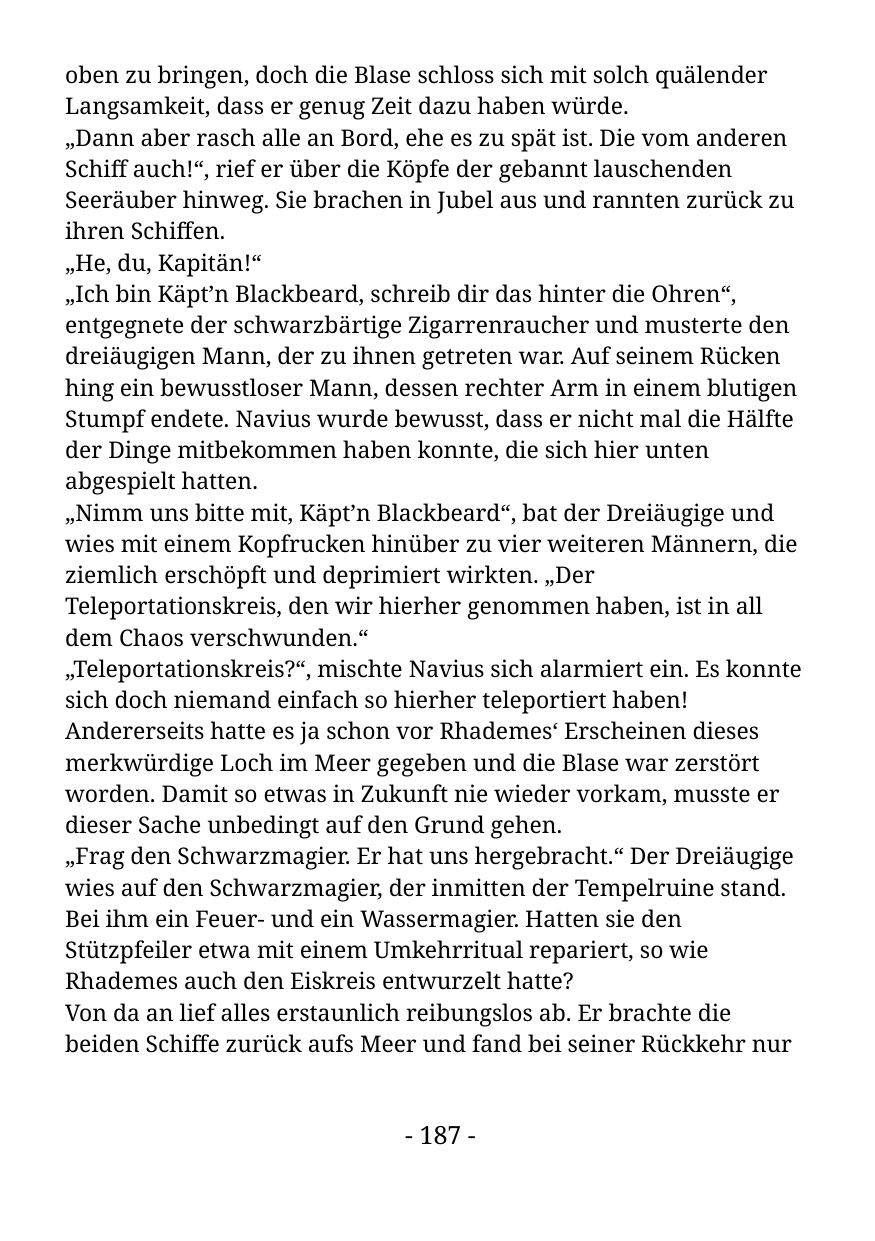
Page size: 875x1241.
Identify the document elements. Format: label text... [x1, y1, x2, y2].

text oben zu bringen, doch die Blase schloss sich mit solch quälender Langsamkeit, dass er genug Zeit dazu haben würde. „Dann aber rasch alle an Bord, ehe es zu spät ist. Die vom anderen Schiff auch!“, rief er über die Köpfe der gebannt lauschenden Seeräuber hinweg. Sie brachen in Jubel aus und rannten zurück zu ihren Schiffen. „He, du, Kapitän!“ „Ich bin Käpt’n Blackbeard, schreib dir das hinter die Ohren“, entgegnete der schwarzbärtige Zigarrenraucher und musterte den dreiäugigen Mann, der zu ihnen getreten war. Auf seinem Rücken hing ein bewusstloser Mann, dessen rechter Arm in einem blutigen Stumpf endete. Navius wurde bewusst, dass er nicht mal die Hälfte der Dinge mitbekommen haben konnte, die sich hier unten abgespielt hatten. „Nimm uns bitte mit, Käpt’n Blackbeard“, bat der Dreiäugige und wies mit einem Kopfrucken hinüber zu vier weiteren Männern, die ziemlich erschöpft und deprimiert wirkten. „Der Teleportationskreis, den wir hierher genommen haben, ist in all dem Chaos verschwunden.“ „Teleportationskreis?“, mischte Navius sich alarmiert ein. Es konnte sich doch niemand einfach so hierher teleportiert haben! Andererseits hatte es ja schon vor Rhademes‘ Erscheinen dieses merkwürdige Loch im Meer gegeben und die Blase war zerstört worden. Damit so etwas in Zukunft nie wieder vorkam, musste er dieser Sache unbedingt auf den Grund gehen. „Frag den Schwarzmagier. Er hat uns hergebracht.“ Der Dreiäugige wies auf den Schwarzmagier, der inmitten der Tempelruine stand. Bei ihm ein Feuer- und ein Wassermagier. Hatten sie den Stützpfeiler etwa mit einem Umkehrritual repariert, so wie Rhademes auch den Eiskreis entwurzelt hatte? Von da an lief alles erstaunlich reibungslos ab. Er brachte die beiden Schiffe zurück aufs Meer und fand bei seiner Rückkehr nur [65, 59, 809, 1059]
